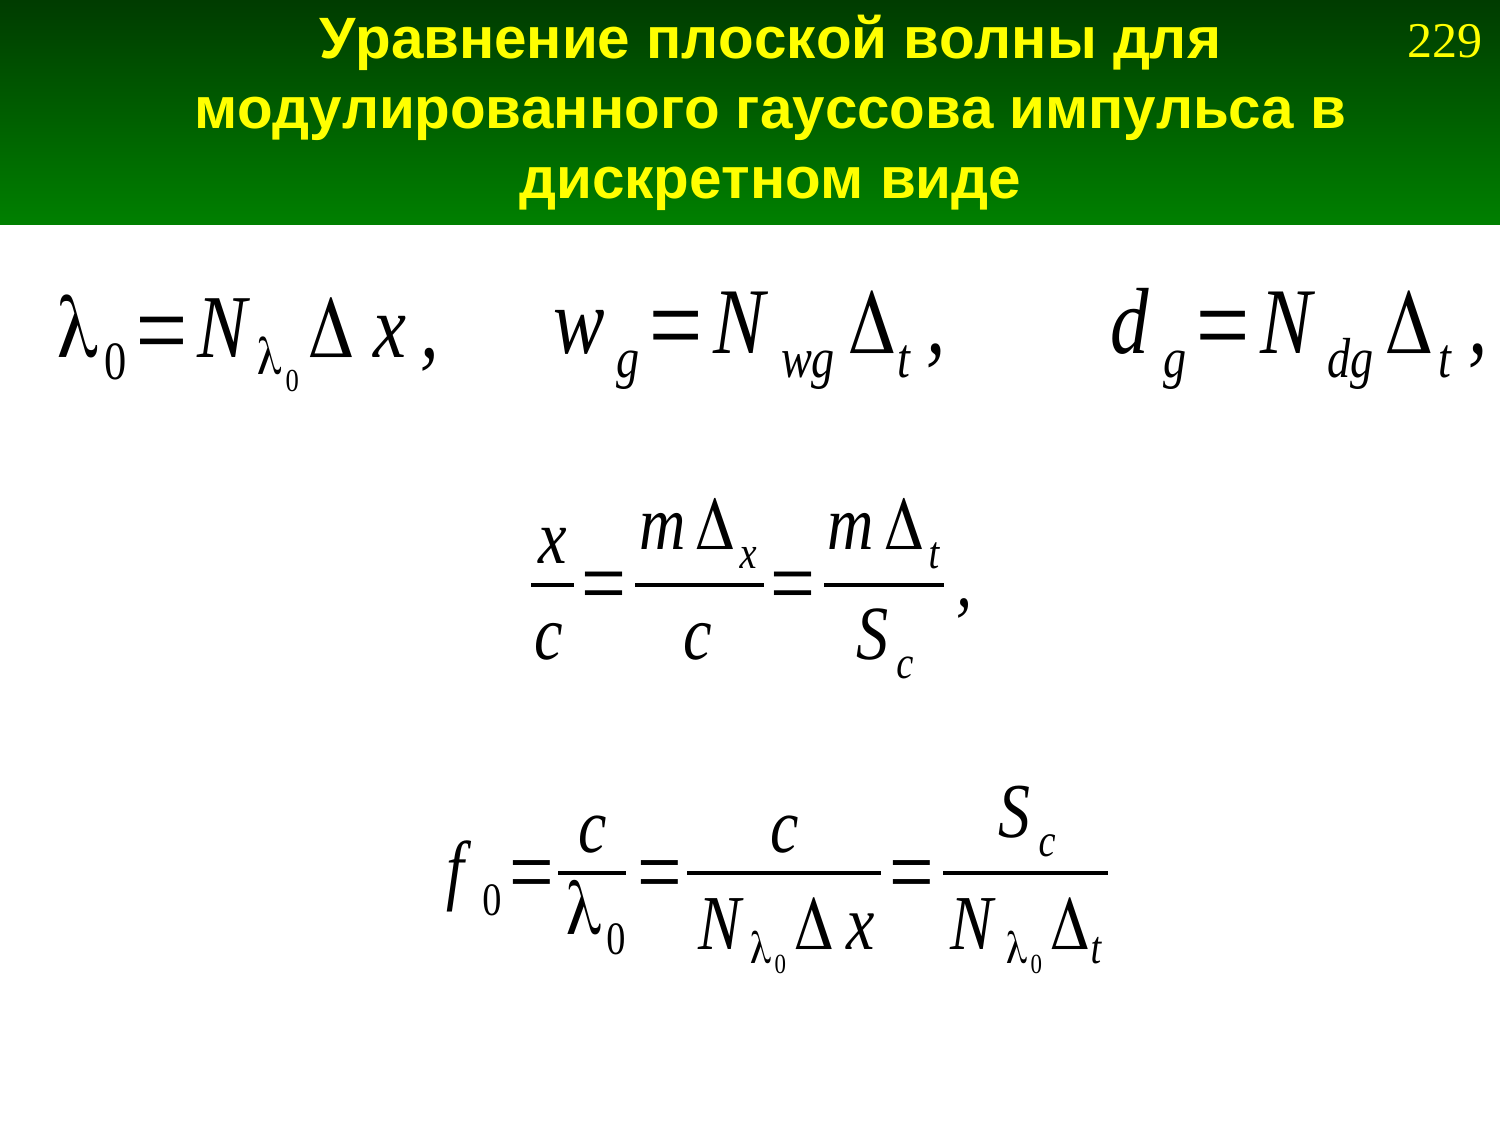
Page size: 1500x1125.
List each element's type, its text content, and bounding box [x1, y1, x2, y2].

chart [418, 769, 1127, 981]
chart [39, 278, 459, 397]
chart [1090, 271, 1500, 390]
chart [510, 482, 990, 689]
chart [534, 271, 966, 390]
title Уравнение плоской волны для модулированного гауссова импульса в дискретном виде [100, 0, 1441, 219]
